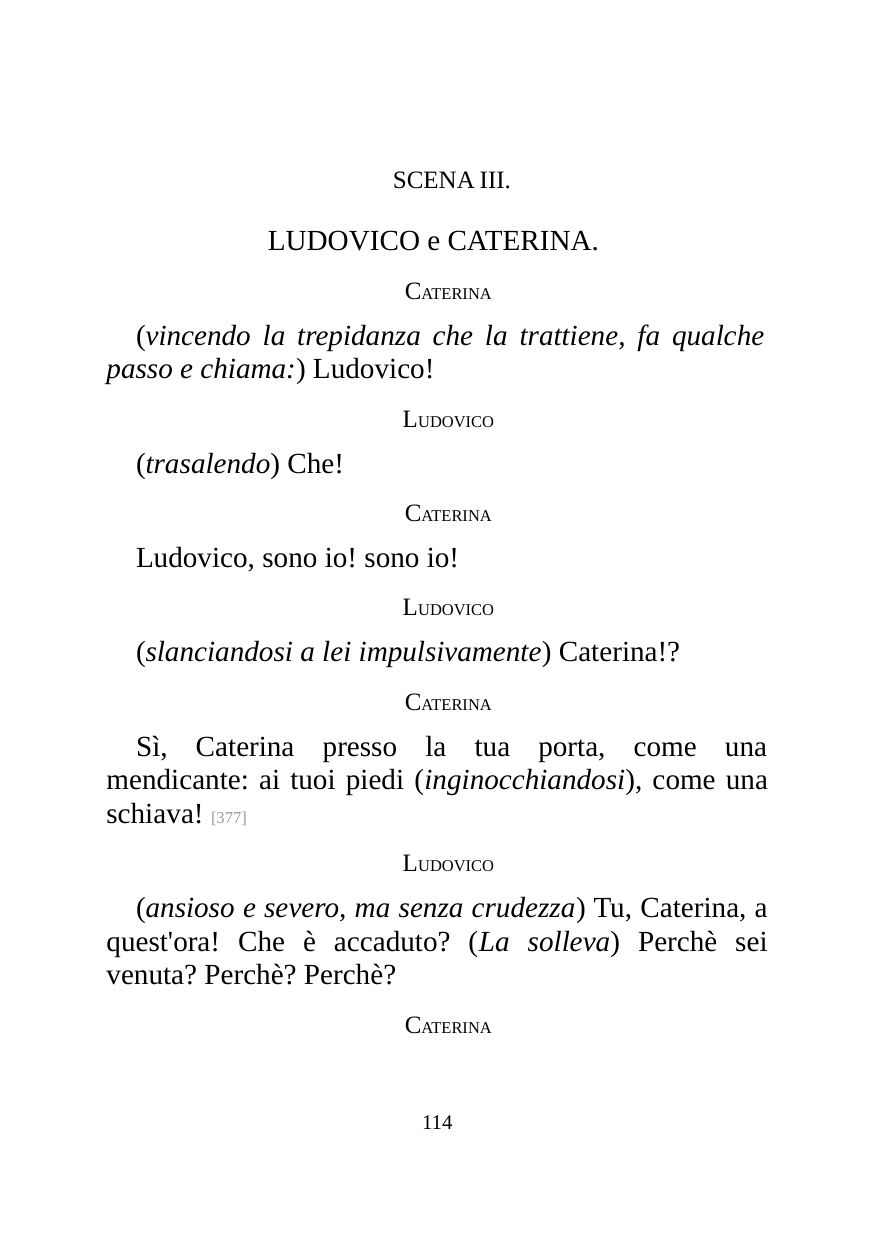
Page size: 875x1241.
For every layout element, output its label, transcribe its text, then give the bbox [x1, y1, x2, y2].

text LUDOVICO e CATERINA. [106, 223, 768, 257]
text Caterina [106, 683, 768, 716]
text (ansioso e severo, ma senza crudezza) Tu, Caterina, a quest'ora! Che è accaduto? (La solleva) Perchè sei venuta? Perchè? Perchè? [106, 890, 768, 991]
text (trasalendo) Che! [106, 446, 768, 479]
text Caterina [106, 272, 768, 305]
subtitle SCENA III. [106, 165, 768, 194]
text Sì, Caterina presso la tua porta, come una mendicante: ai tuoi piedi (inginocchiandosi), come una schiava! [377] [106, 729, 768, 829]
text Ludovico [106, 588, 768, 622]
text (slanciandosi a lei impulsivamente) Caterina!? [106, 634, 768, 668]
text Caterina [106, 1006, 768, 1039]
text Ludovico, sono io! sono io! [106, 540, 768, 574]
text Ludovico [106, 400, 768, 433]
text Ludovico [106, 844, 768, 878]
text Caterina [106, 494, 768, 528]
text (vincendo la trepidanza che la trattiene, fa qualche passo e chiama:) Ludovico! [106, 318, 768, 385]
